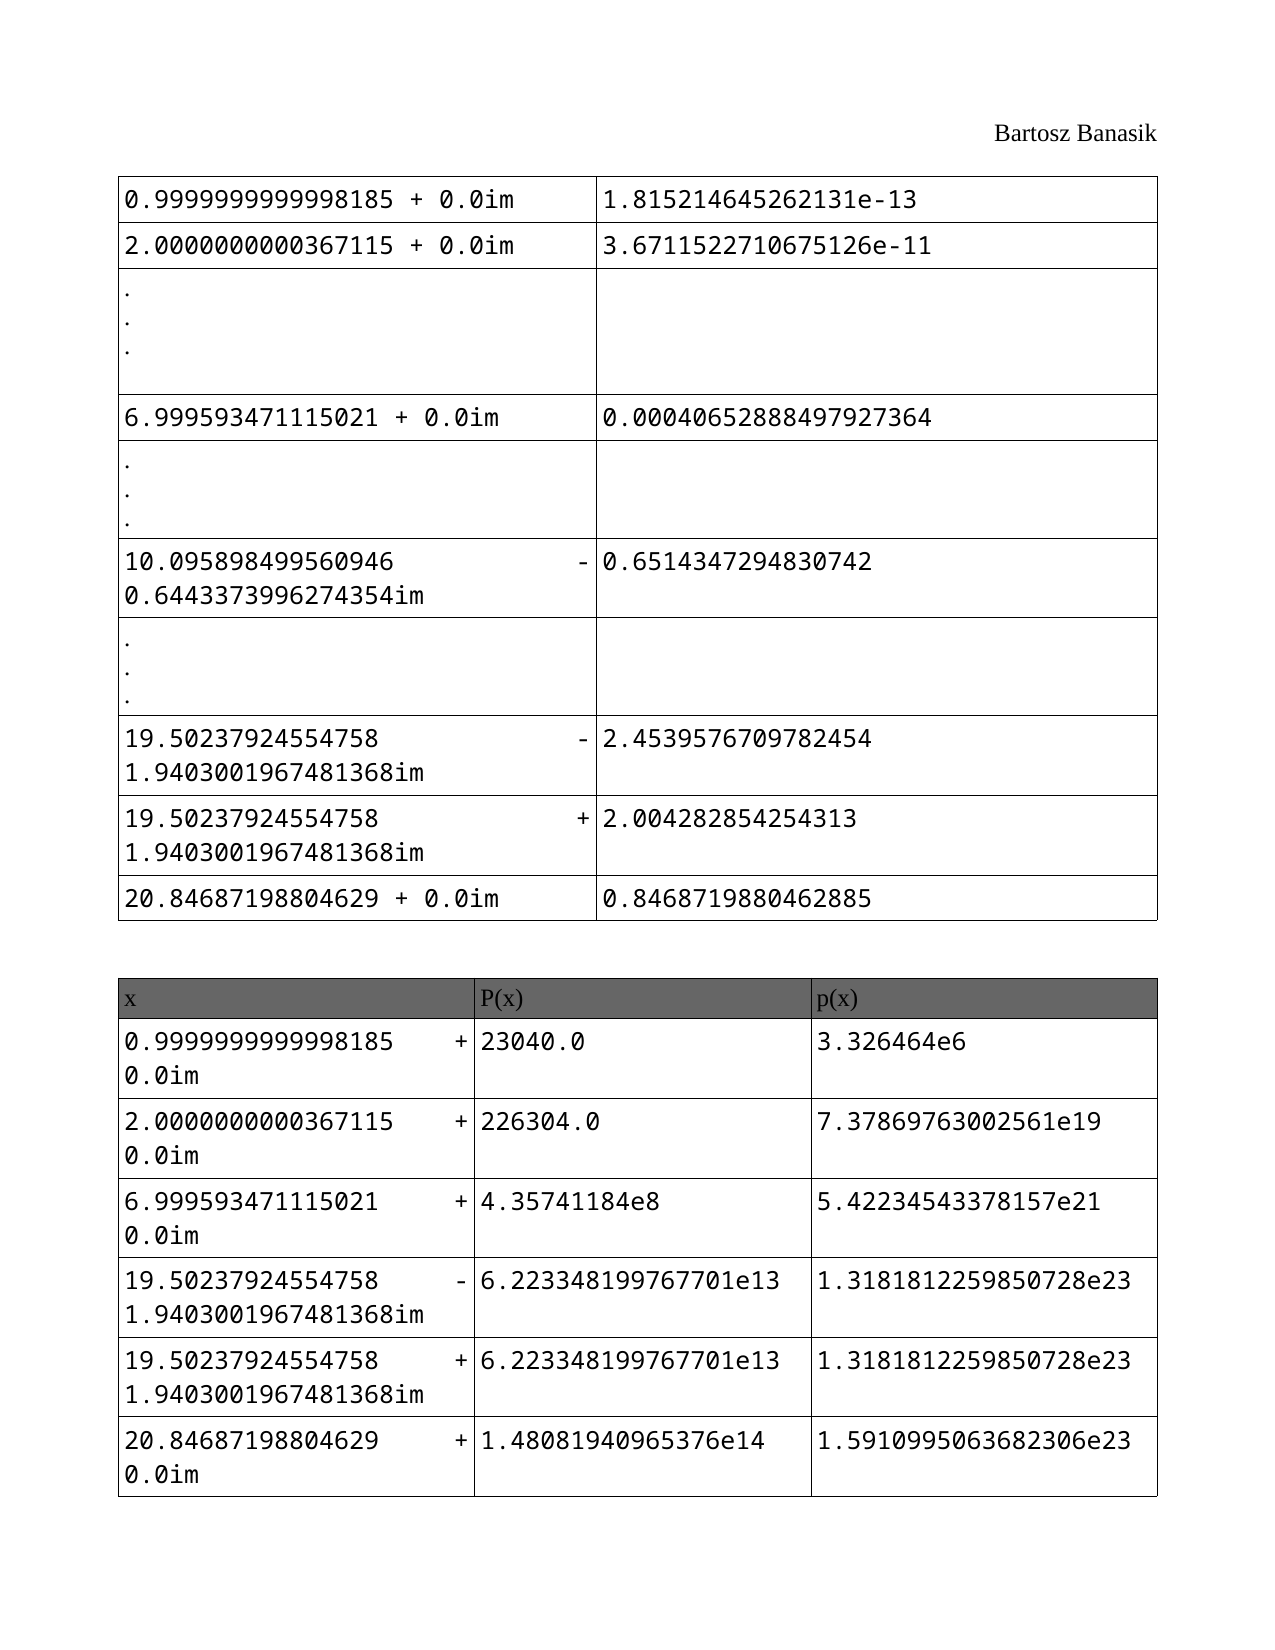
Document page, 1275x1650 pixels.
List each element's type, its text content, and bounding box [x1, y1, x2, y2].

table_cell 10.095898499560946 - 0.6443373996274354im [119, 539, 596, 617]
table_cell 1.3181812259850728e23 [812, 1338, 1157, 1416]
table_cell 23040.0 [475, 1019, 811, 1098]
table_cell 0.00040652888497927364 [597, 395, 1157, 440]
table_cell 0.9999999999998185 + 0.0im [119, 1019, 474, 1098]
table_cell 3.326464e6 [812, 1019, 1157, 1098]
table_cell 7.37869763002561e19 [812, 1099, 1157, 1177]
table_cell 20.84687198804629 + 0.0im [119, 1417, 474, 1496]
table_cell 1.5910995063682306e23 [812, 1417, 1157, 1496]
table_cell 2.0000000000367115 + 0.0im [119, 223, 596, 268]
table_cell 6.999593471115021 + 0.0im [119, 395, 596, 440]
table_cell 6.999593471115021 + 0.0im [119, 1179, 474, 1257]
table_cell 0.9999999999998185 + 0.0im [119, 177, 596, 222]
table_cell 20.84687198804629 + 0.0im [119, 876, 596, 920]
table_cell 19.50237924554758 + 1.9403001967481368im [119, 796, 596, 874]
table_cell 1.48081940965376e14 [475, 1417, 811, 1496]
table_cell 0.6514347294830742 [597, 539, 1157, 617]
table_cell 2.0000000000367115 + 0.0im [119, 1099, 474, 1177]
table_cell 3.6711522710675126e-11 [597, 223, 1157, 268]
table_cell 19.50237924554758 - 1.9403001967481368im [119, 716, 596, 795]
table_cell 5.42234543378157e21 [812, 1179, 1157, 1257]
table_cell [597, 618, 1157, 715]
table_header x [119, 979, 474, 1018]
table_header p(x) [812, 979, 1157, 1018]
table_cell [597, 441, 1157, 538]
table_cell 2.004282854254313 [597, 796, 1157, 874]
table_cell . . . [119, 441, 596, 538]
table_cell [597, 269, 1157, 394]
table_cell 4.35741184e8 [475, 1179, 811, 1257]
table_cell 226304.0 [475, 1099, 811, 1177]
table_cell 6.223348199767701e13 [475, 1258, 811, 1337]
table_header P(x) [475, 979, 811, 1018]
table_cell 6.223348199767701e13 [475, 1338, 811, 1416]
table_cell 2.4539576709782454 [597, 716, 1157, 795]
table_cell 19.50237924554758 + 1.9403001967481368im [119, 1338, 474, 1416]
table_cell 1.3181812259850728e23 [812, 1258, 1157, 1337]
table_cell 19.50237924554758 - 1.9403001967481368im [119, 1258, 474, 1337]
table_cell . . . [119, 269, 596, 394]
table_cell 0.8468719880462885 [597, 876, 1157, 920]
table_cell 1.815214645262131e-13 [597, 177, 1157, 222]
table_cell . . . [119, 618, 596, 715]
